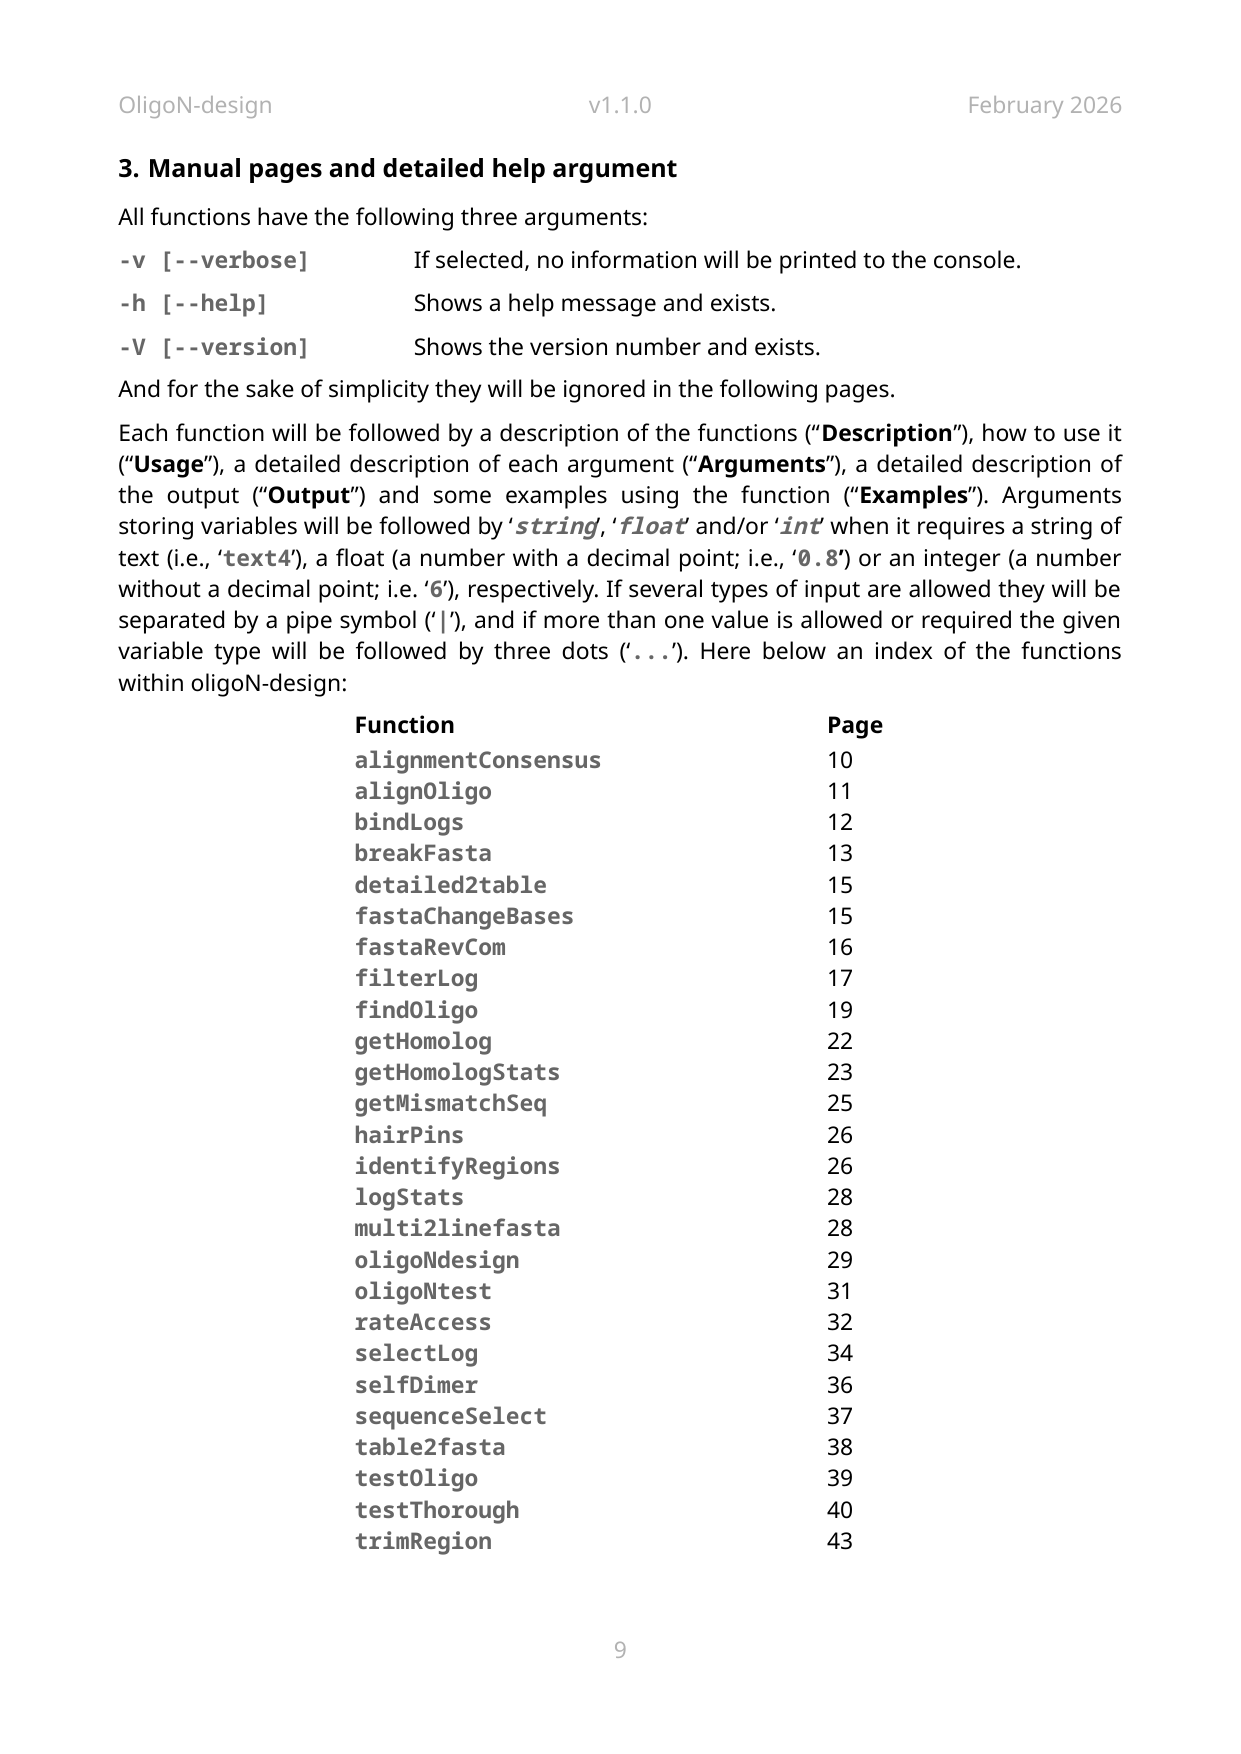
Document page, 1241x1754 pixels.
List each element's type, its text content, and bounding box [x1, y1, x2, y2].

text filterLog 17 [354, 962, 1122, 994]
text All functions have the following three arguments: [118, 201, 1122, 233]
text selectLog 33 [354, 1337, 1122, 1369]
text rateAccess 31 [354, 1306, 1122, 1337]
text identifyRegions 26 [354, 1150, 1122, 1181]
text alignmentConsensus 10 [354, 744, 1122, 775]
text fastaChangeBases 15 [354, 900, 1122, 931]
text -h [--help] Shows a help message and exists. [118, 287, 1122, 319]
text findOligo 18 [354, 994, 1122, 1025]
text sequenceSelect 36 [354, 1400, 1122, 1431]
text breakFasta 13 [354, 837, 1122, 869]
text -v [--verbose] If selected, no information will be printed to the console. [118, 244, 1122, 276]
text getHomologStats 23 [354, 1056, 1122, 1087]
text Function Page [354, 709, 1122, 741]
text getHomolog 22 [354, 1025, 1122, 1056]
text oligoNtest 31 [354, 1275, 1122, 1306]
text selfDimer 35 [354, 1369, 1122, 1400]
text fastaRevCom 16 [354, 931, 1122, 962]
text testThorough 39 [354, 1494, 1122, 1525]
subtitle Manual pages and detailed help argument [118, 150, 1122, 184]
text multi2linefasta 28 [354, 1212, 1122, 1244]
text alignOligo 11 [354, 775, 1122, 806]
text hairPins 25 [354, 1119, 1122, 1150]
text -V [--version] Shows the version number and exists. [118, 330, 1122, 362]
text testOligo 38 [354, 1462, 1122, 1494]
text table2fasta 37 [354, 1431, 1122, 1462]
text getMismatchSeq 24 [354, 1087, 1122, 1119]
text And for the sake of simplicity they will be ignored in the following pages. [118, 373, 1122, 405]
text detailed2table 15 [354, 869, 1122, 900]
text Each function will be followed by a description of the functions (“Description”), how to use it (“Usage”), a detailed description of each argument (“Arguments”), a detailed description of the output (“Output”) and some examples using the function (“Examples”). Arguments storing variables will be followed by ‘string’, ‘float’ and/or ‘int’ when it requires a string of text (i.e., ‘text4’), a float (a number with a decimal point; i.e., ‘0.8’) or an integer (a number without a decimal point; i.e. ‘6’), respectively. If several types of input are allowed they will be separated by a pipe symbol (‘|’), and if more than one value is allowed or required the given variable type will be followed by three dots (‘...’). Here below an index of the functions within oligoN-design: [118, 416, 1122, 698]
text trimRegion 42 [354, 1525, 1122, 1556]
text oligoNdesign 29 [354, 1244, 1122, 1275]
text bindLogs 12 [354, 806, 1122, 837]
text logStats 27 [354, 1181, 1122, 1212]
